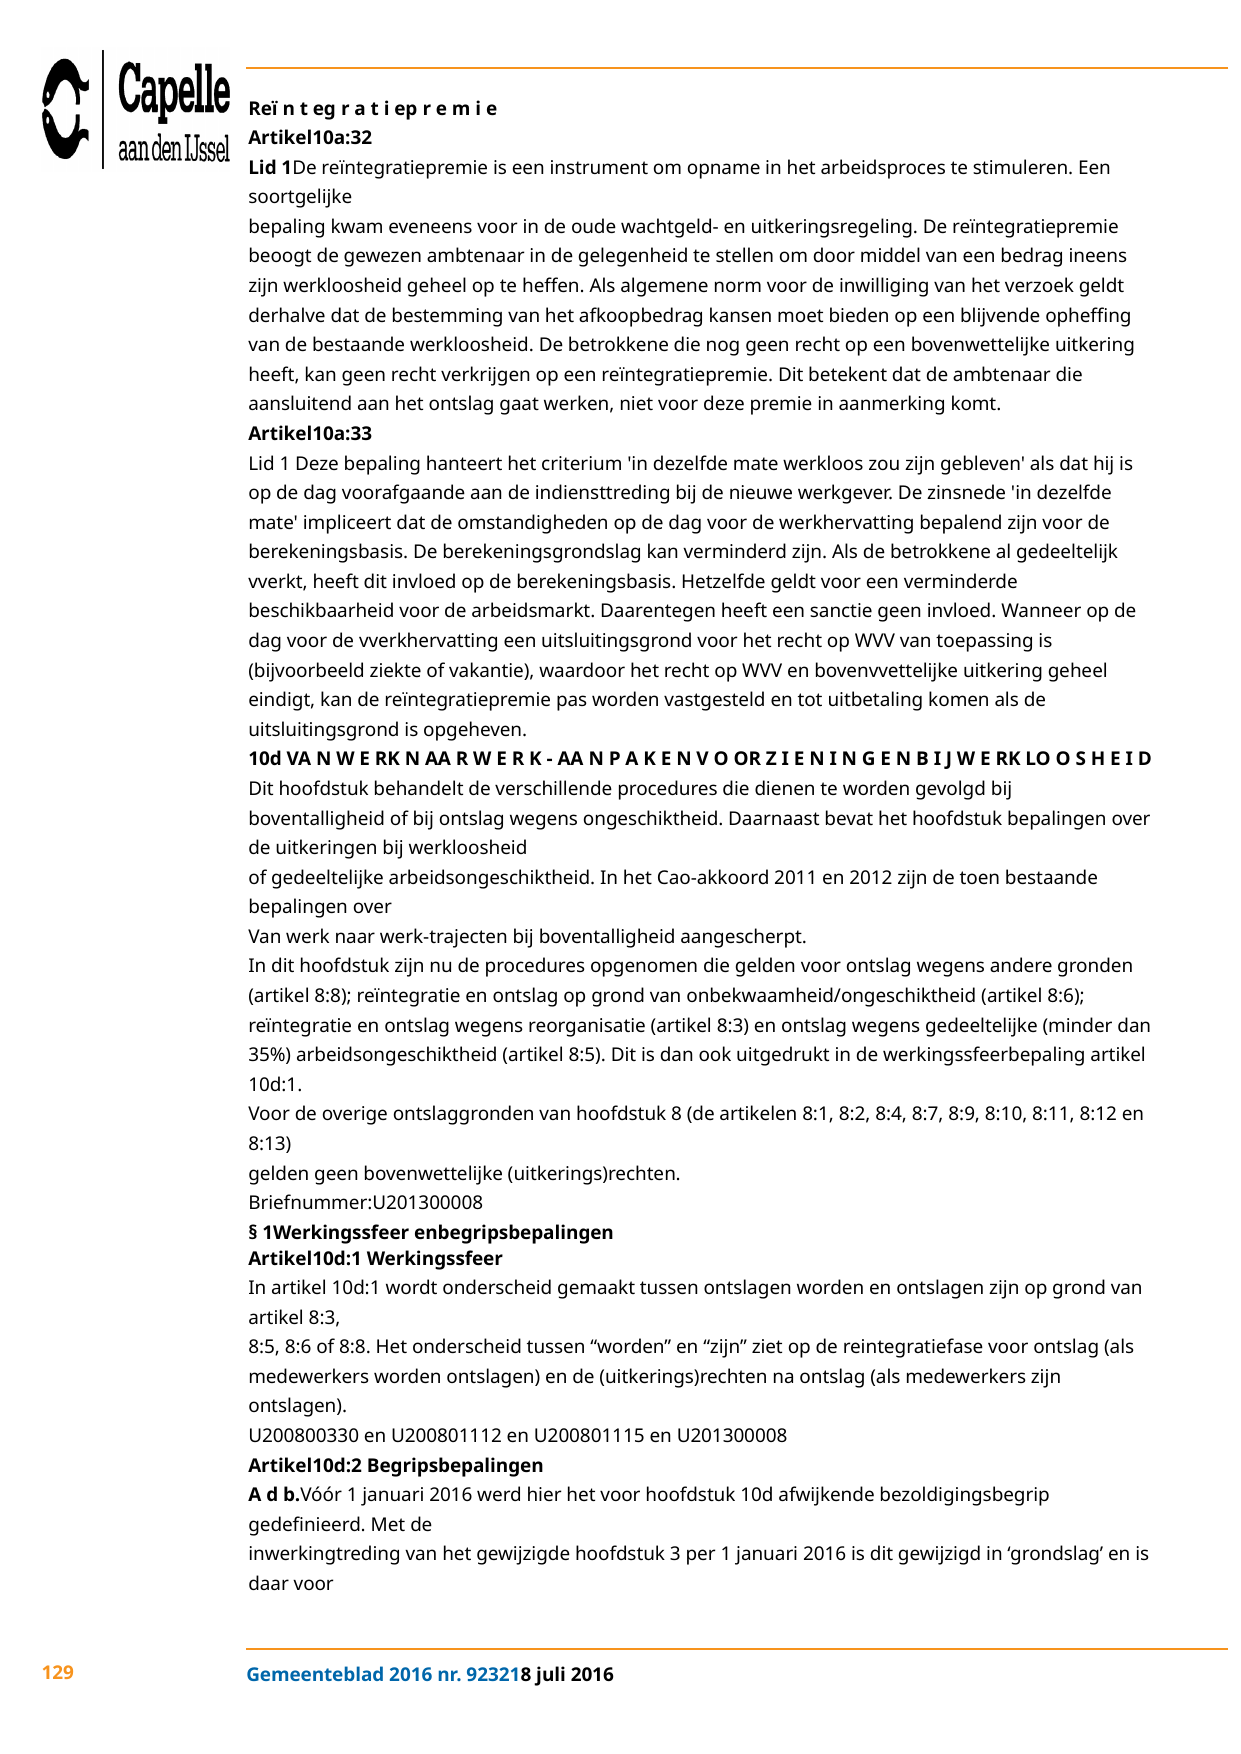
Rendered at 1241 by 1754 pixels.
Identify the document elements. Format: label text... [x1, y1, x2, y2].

text 8:5, 8:6 of 8:8. Het onderscheid tussen “worden” en “zijn” ziet op de reintegratiefase voor ontslag (als [248, 1333, 1152, 1359]
text gelden geen bovenwettelijke (uitkerings)rechten. [248, 1160, 1152, 1186]
text Briefnummer:U201300008 [248, 1189, 1152, 1215]
text Lid 1De reïntegratiepremie is een instrument om opname in het arbeidsproces te stimuleren. Een soortgelijke [248, 154, 1152, 209]
text Reï n t eg r a t i ep r e m i e [248, 95, 1152, 121]
text Artikel10d:1 Werkingssfeer [248, 1245, 1152, 1270]
text bepaling kwam eveneens voor in de oude wachtgeld- en uitkeringsregeling. De reïntegratiepremie beoogt de gewezen ambtenaar in de gelegenheid te stellen om door middel van een bedrag ineens zijn werkloosheid geheel op te heffen. Als algemene norm voor de inwilliging van het verzoek geldt derhalve dat de bestemming van het afkoopbedrag kansen moet bieden op een blijvende opheffing van de bestaande werkloosheid. De betrokkene die nog geen recht op een bovenwettelijke uitkering heeft, kan geen recht verkrijgen op een reïntegratiepremie. Dit betekent dat de ambtenaar die aansluitend aan het ontslag gaat werken, niet voor deze premie in aanmerking komt. [248, 213, 1152, 416]
text Voor de overige ontslaggronden van hoofdstuk 8 (de artikelen 8:1, 8:2, 8:4, 8:7, 8:9, 8:10, 8:11, 8:12 en 8:13) [248, 1101, 1152, 1156]
picture [41, 47, 231, 172]
text Artikel10d:2 Begripsbepalingen [248, 1452, 1152, 1477]
text Van werk naar werk-trajecten bij boventalligheid aangescherpt. [248, 923, 1152, 949]
text 10d VA N W E RK N AA R W E R K - AA N P A K E N V O OR Z I E N I N G E N B I J W E RK LO O S H E I D [248, 746, 1152, 771]
text of gedeeltelijke arbeidsongeschiktheid. In het Cao-akkoord 2011 en 2012 zijn de toen bestaande bepalingen over [248, 864, 1152, 919]
text In dit hoofdstuk zijn nu de procedures opgenomen die gelden voor ontslag wegens andere gronden (artikel 8:8); reïntegratie en ontslag op grond van onbekwaamheid/ongeschiktheid (artikel 8:6); reïntegratie en ontslag wegens reorganisatie (artikel 8:3) en ontslag wegens gedeeltelijke (minder dan 35%) arbeidsongeschiktheid (artikel 8:5). Dit is dan ook uitgedrukt in de werkingssfeerbepaling artikel 10d:1. [248, 953, 1152, 1097]
text Lid 1 Deze bepaling hanteert het criterium 'in dezelfde mate werkloos zou zijn gebleven' als dat hij is op de dag voorafgaande aan de indiensttreding bij de nieuwe werkgever. De zinsnede 'in dezelfde mate' impliceert dat de omstandigheden op de dag voor de werkhervatting bepalend zijn voor de berekeningsbasis. De berekeningsgrondslag kan verminderd zijn. Als de betrokkene al gedeeltelijk vverkt, heeft dit invloed op de berekeningsbasis. Hetzelfde geldt voor een verminderde beschikbaarheid voor de arbeidsmarkt. Daarentegen heeft een sanctie geen invloed. Wanneer op de dag voor de vverkhervatting een uitsluitingsgrond voor het recht op WVV van toepassing is (bijvoorbeeld ziekte of vakantie), waardoor het recht op WVV en bovenvvettelijke uitkering geheel eindigt, kan de reïntegratiepremie pas worden vastgesteld en tot uitbetaling komen als de uitsluitingsgrond is opgeheven. [248, 450, 1152, 742]
text Dit hoofdstuk behandelt de verschillende procedures die dienen te worden gevolgd bij boventalligheid of bij ontslag wegens ongeschiktheid. Daarnaast bevat het hoofdstuk bepalingen over de uitkeringen bij werkloosheid [248, 775, 1152, 860]
text § 1Werkingssfeer enbegripsbepalingen [248, 1219, 1152, 1245]
text Artikel10a:33 [248, 420, 1152, 446]
text A d b.Vóór 1 januari 2016 werd hier het voor hoofdstuk 10d afwijkende bezoldigingsbegrip gedefinieerd. Met de [248, 1481, 1152, 1537]
text inwerkingtreding van het gewijzigde hoofdstuk 3 per 1 januari 2016 is dit gewijzigd in ‘grondslag’ en is daar voor [248, 1541, 1152, 1596]
text Artikel10a:32 [248, 124, 1152, 150]
text In artikel 10d:1 wordt onderscheid gemaakt tussen ontslagen worden en ontslagen zijn op grond van artikel 8:3, [248, 1274, 1152, 1329]
text U200800330 en U200801112 en U200801115 en U201300008 [248, 1422, 1152, 1448]
text medewerkers worden ontslagen) en de (uitkerings)rechten na ontslag (als medewerkers zijn ontslagen). [248, 1363, 1152, 1418]
